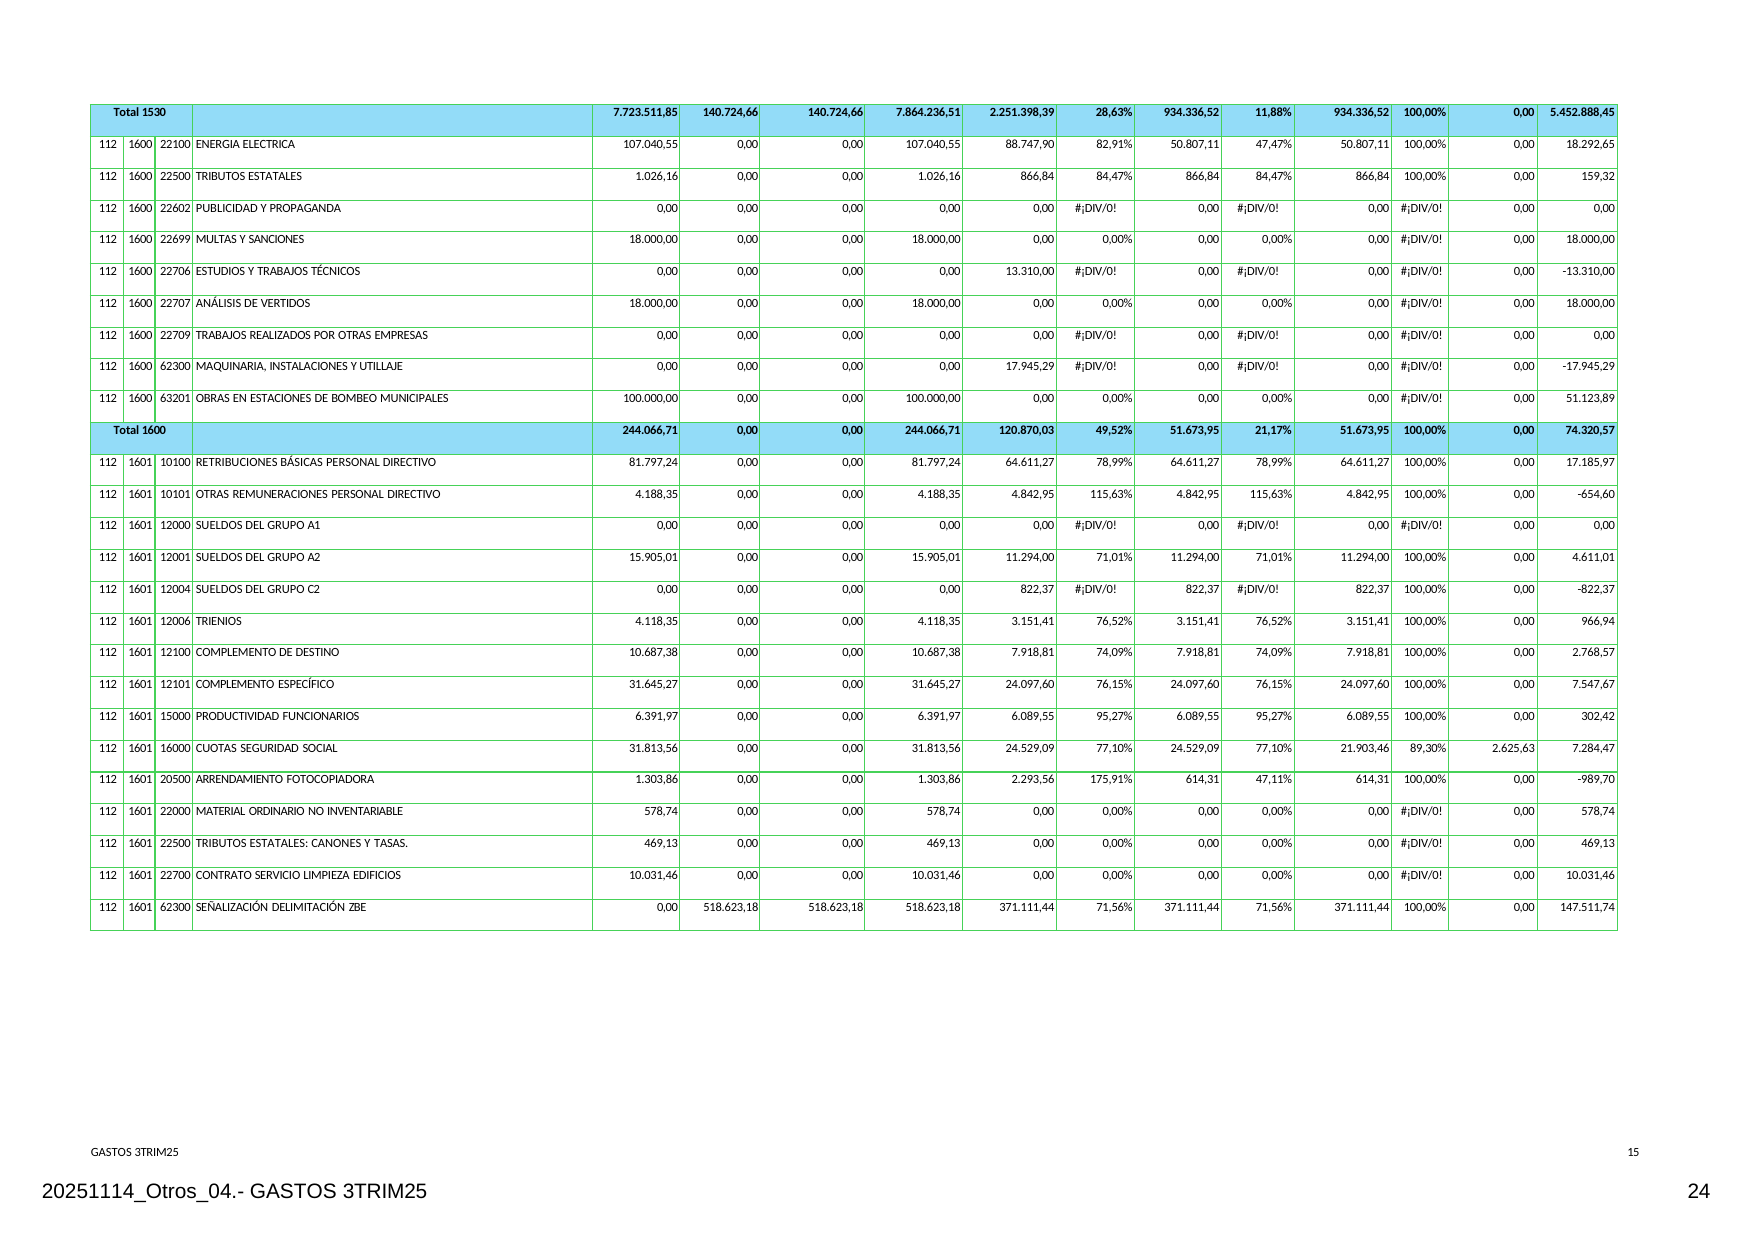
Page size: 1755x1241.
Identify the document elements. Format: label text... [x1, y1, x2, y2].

table_cell ARRENDAMIENTO FOTOCOPIADORA [193, 773, 592, 803]
table_cell [193, 423, 592, 454]
table_cell 112 [91, 232, 123, 263]
table_cell 11.294,00 [1295, 550, 1391, 581]
table_cell #¡DIV/0! [1057, 582, 1134, 613]
table_cell 12000 [156, 518, 192, 549]
table_cell 0,00 [680, 232, 759, 263]
table_cell 0,00 [963, 518, 1056, 549]
table_cell 10.031,46 [1538, 868, 1617, 898]
table_cell 0,00 [963, 328, 1056, 358]
table_cell 78,99% [1057, 455, 1134, 485]
table_cell 64.611,27 [963, 455, 1056, 485]
table_cell #¡DIV/0! [1392, 518, 1448, 549]
table_cell 112 [91, 804, 123, 835]
table_cell 115,63% [1222, 486, 1294, 517]
table_cell SUELDOS DEL GRUPO A2 [193, 550, 592, 581]
table_cell 0,00 [760, 232, 864, 263]
table_cell ANÁLISIS DE VERTIDOS [193, 296, 592, 327]
table_cell 302,42 [1538, 709, 1617, 740]
table_cell 0,00 [680, 677, 759, 708]
table_cell 0,00 [593, 264, 679, 295]
table_cell 24.097,60 [1135, 677, 1221, 708]
table_cell 518.623,18 [865, 900, 962, 930]
table_cell 24.097,60 [1295, 677, 1391, 708]
table_cell 15.905,01 [593, 550, 679, 581]
table_cell 0,00 [963, 296, 1056, 327]
table_cell 1600 [124, 359, 154, 390]
table_cell 0,00 [1449, 169, 1537, 199]
table_cell 12100 [156, 645, 192, 676]
table_cell 10.687,38 [593, 645, 679, 676]
table_cell 12001 [156, 550, 192, 581]
table_cell 51.123,89 [1538, 391, 1617, 422]
table_cell 1601 [124, 709, 154, 740]
table_cell 7.864.236,51 [865, 105, 962, 136]
table_cell 0,00% [1222, 804, 1294, 835]
table_cell 100,00% [1392, 900, 1448, 930]
table_cell 12006 [156, 614, 192, 644]
table_cell 7.547,67 [1538, 677, 1617, 708]
table_cell 0,00 [1449, 296, 1537, 327]
table_cell 18.000,00 [593, 232, 679, 263]
table_cell COMPLEMENTO ESPECÍFICO [193, 677, 592, 708]
table_cell 0,00 [1449, 582, 1537, 613]
table_cell 175,91% [1057, 773, 1134, 803]
table_cell 0,00 [760, 391, 864, 422]
table_cell #¡DIV/0! [1392, 328, 1448, 358]
table_cell ENERGIA ELECTRICA [193, 137, 592, 168]
table_cell 81.797,24 [593, 455, 679, 485]
table_cell 0,00 [760, 455, 864, 485]
table_cell 0,00% [1222, 391, 1294, 422]
table_cell 0,00 [593, 900, 679, 930]
table_cell 0,00 [865, 518, 962, 549]
table_cell MAQUINARIA, INSTALACIONES Y UTILLAJE [193, 359, 592, 390]
table_cell PRODUCTIVIDAD FUNCIONARIOS [193, 709, 592, 740]
table_cell 0,00 [680, 391, 759, 422]
table_cell 822,37 [963, 582, 1056, 613]
table_cell 0,00 [760, 645, 864, 676]
table_cell #¡DIV/0! [1392, 391, 1448, 422]
table_cell 1600 [124, 201, 154, 231]
table_cell 0,00 [760, 550, 864, 581]
table_cell 518.623,18 [680, 900, 759, 930]
table_cell #¡DIV/0! [1392, 296, 1448, 327]
table_cell 71,56% [1057, 900, 1134, 930]
table_cell 112 [91, 201, 123, 231]
table_cell 100,00% [1392, 677, 1448, 708]
table_cell 0,00 [593, 328, 679, 358]
table_cell 10100 [156, 455, 192, 485]
table_cell 100,00% [1392, 486, 1448, 517]
table_cell 1601 [124, 900, 154, 930]
table_cell 47,11% [1222, 773, 1294, 803]
table_cell 5.452.888,45 [1538, 105, 1617, 136]
table_cell 0,00 [680, 741, 759, 771]
table_cell 578,74 [865, 804, 962, 835]
table_cell #¡DIV/0! [1392, 264, 1448, 295]
table_cell [193, 105, 592, 136]
table_cell #¡DIV/0! [1057, 264, 1134, 295]
table_cell 0,00 [1449, 868, 1537, 898]
table_cell SUELDOS DEL GRUPO C2 [193, 582, 592, 613]
table_cell 0,00 [760, 486, 864, 517]
table_cell 1601 [124, 582, 154, 613]
table_cell 0,00 [760, 804, 864, 835]
table_cell 469,13 [593, 836, 679, 867]
table_cell 0,00 [1295, 518, 1391, 549]
table_cell 88.747,90 [963, 137, 1056, 168]
table_cell 0,00 [1449, 773, 1537, 803]
table_cell OTRAS REMUNERACIONES PERSONAL DIRECTIVO [193, 486, 592, 517]
table_cell 18.000,00 [1538, 296, 1617, 327]
table_cell TRIBUTOS ESTATALES: CANONES Y TASAS. [193, 836, 592, 867]
table_cell 0,00 [593, 582, 679, 613]
table_cell 1.303,86 [865, 773, 962, 803]
table_cell 112 [91, 359, 123, 390]
table_cell 22709 [156, 328, 192, 358]
table_cell 0,00 [1295, 391, 1391, 422]
table_cell 47,47% [1222, 137, 1294, 168]
table_cell 0,00 [1295, 836, 1391, 867]
table_cell 0,00 [680, 328, 759, 358]
table_cell 578,74 [593, 804, 679, 835]
table_cell 934.336,52 [1295, 105, 1391, 136]
table_cell 50.807,11 [1295, 137, 1391, 168]
table_cell 1601 [124, 677, 154, 708]
table_cell 28,63% [1057, 105, 1134, 136]
table_cell 2.251.398,39 [963, 105, 1056, 136]
table_cell 1601 [124, 645, 154, 676]
table_cell #¡DIV/0! [1222, 264, 1294, 295]
table_cell 50.807,11 [1135, 137, 1221, 168]
table_cell 17.185,97 [1538, 455, 1617, 485]
table_cell 0,00 [1449, 486, 1537, 517]
table_cell 966,94 [1538, 614, 1617, 644]
table_cell 4.842,95 [963, 486, 1056, 517]
table_cell 614,31 [1295, 773, 1391, 803]
table_cell 6.391,97 [865, 709, 962, 740]
table_cell 0,00 [1449, 264, 1537, 295]
table_cell 0,00 [963, 868, 1056, 898]
table_cell 100.000,00 [593, 391, 679, 422]
table_cell 100,00% [1392, 773, 1448, 803]
table_cell 0,00 [680, 137, 759, 168]
table_cell #¡DIV/0! [1392, 868, 1448, 898]
table_cell 11,88% [1222, 105, 1294, 136]
table_cell 0,00 [760, 677, 864, 708]
table_cell 0,00 [1135, 804, 1221, 835]
table_cell 10.687,38 [865, 645, 962, 676]
table_cell 3.151,41 [1135, 614, 1221, 644]
table_cell 0,00 [680, 518, 759, 549]
table_cell 62300 [156, 900, 192, 930]
table_cell 0,00 [760, 359, 864, 390]
table_cell #¡DIV/0! [1392, 359, 1448, 390]
table_cell 0,00 [593, 359, 679, 390]
table_cell 120.870,03 [963, 423, 1056, 454]
table_cell 115,63% [1057, 486, 1134, 517]
table_cell 0,00 [1449, 614, 1537, 644]
table_cell #¡DIV/0! [1222, 328, 1294, 358]
table_cell 1600 [124, 296, 154, 327]
table_cell 614,31 [1135, 773, 1221, 803]
table_cell 0,00 [680, 614, 759, 644]
table_cell 0,00 [760, 836, 864, 867]
table_cell 6.089,55 [1295, 709, 1391, 740]
table_cell 10.031,46 [865, 868, 962, 898]
table_cell CONTRATO SERVICIO LIMPIEZA EDIFICIOS [193, 868, 592, 898]
table_cell 0,00 [1295, 804, 1391, 835]
table_cell 0,00 [760, 264, 864, 295]
table_cell 100,00% [1392, 105, 1448, 136]
table_cell #¡DIV/0! [1057, 359, 1134, 390]
table_cell 21.903,46 [1295, 741, 1391, 771]
table_cell 76,15% [1222, 677, 1294, 708]
table_cell 18.000,00 [1538, 232, 1617, 263]
table_cell 11.294,00 [963, 550, 1056, 581]
table_cell 866,84 [963, 169, 1056, 199]
table_cell Total 1600 [91, 423, 192, 454]
table_cell 518.623,18 [760, 900, 864, 930]
table_cell OBRAS EN ESTACIONES DE BOMBEO MUNICIPALES [193, 391, 592, 422]
table_cell 0,00 [593, 201, 679, 231]
table_cell 0,00 [680, 645, 759, 676]
table_cell 0,00 [760, 328, 864, 358]
table_cell 16000 [156, 741, 192, 771]
table_cell 3.151,41 [963, 614, 1056, 644]
table_cell 822,37 [1135, 582, 1221, 613]
table_cell 7.918,81 [963, 645, 1056, 676]
table_cell 0,00 [760, 709, 864, 740]
table_cell 1.026,16 [865, 169, 962, 199]
table_cell -13.310,00 [1538, 264, 1617, 295]
table_cell 0,00 [1449, 137, 1537, 168]
table_cell 22699 [156, 232, 192, 263]
table_cell 89,30% [1392, 741, 1448, 771]
table_cell #¡DIV/0! [1392, 201, 1448, 231]
table_cell 0,00 [760, 518, 864, 549]
table_cell 1.026,16 [593, 169, 679, 199]
table_cell 21,17% [1222, 423, 1294, 454]
table_cell 22500 [156, 836, 192, 867]
table_cell 140.724,66 [760, 105, 864, 136]
table_cell 0,00 [680, 550, 759, 581]
table_cell 1601 [124, 741, 154, 771]
table_cell 18.000,00 [865, 232, 962, 263]
table_cell 112 [91, 169, 123, 199]
table_cell 18.000,00 [865, 296, 962, 327]
table_cell 0,00 [963, 391, 1056, 422]
table_cell 76,15% [1057, 677, 1134, 708]
table_cell 0,00% [1222, 296, 1294, 327]
table_cell 76,52% [1057, 614, 1134, 644]
table_cell 64.611,27 [1295, 455, 1391, 485]
table_cell 112 [91, 709, 123, 740]
table_cell 78,99% [1222, 455, 1294, 485]
table_cell -654,60 [1538, 486, 1617, 517]
table_cell 0,00 [1295, 264, 1391, 295]
table_cell 0,00 [1449, 232, 1537, 263]
table_cell 0,00 [1449, 359, 1537, 390]
table_cell 0,00 [1449, 677, 1537, 708]
table_cell 244.066,71 [593, 423, 679, 454]
table_cell MATERIAL ORDINARIO NO INVENTARIABLE [193, 804, 592, 835]
table_cell 77,10% [1057, 741, 1134, 771]
table_cell #¡DIV/0! [1057, 518, 1134, 549]
table_cell 2.768,57 [1538, 645, 1617, 676]
table_cell 100.000,00 [865, 391, 962, 422]
table_cell #¡DIV/0! [1057, 328, 1134, 358]
table_cell 0,00% [1222, 232, 1294, 263]
table_cell 0,00 [1449, 804, 1537, 835]
table_cell 6.391,97 [593, 709, 679, 740]
table_cell 64.611,27 [1135, 455, 1221, 485]
table_cell 74,09% [1222, 645, 1294, 676]
table_cell 0,00 [760, 423, 864, 454]
table_cell 4.188,35 [865, 486, 962, 517]
table_cell 18.000,00 [593, 296, 679, 327]
table_cell 112 [91, 391, 123, 422]
table_cell #¡DIV/0! [1392, 232, 1448, 263]
table_cell 112 [91, 296, 123, 327]
table_cell CUOTAS SEGURIDAD SOCIAL [193, 741, 592, 771]
table_cell 159,32 [1538, 169, 1617, 199]
table_cell 100,00% [1392, 423, 1448, 454]
table_cell 112 [91, 900, 123, 930]
table_cell 0,00 [1295, 328, 1391, 358]
table_cell #¡DIV/0! [1222, 201, 1294, 231]
table_cell 100,00% [1392, 137, 1448, 168]
table_cell 0,00 [760, 582, 864, 613]
table_cell 3.151,41 [1295, 614, 1391, 644]
table_cell 0,00 [680, 773, 759, 803]
table_cell 0,00 [1449, 328, 1537, 358]
table_cell 13.310,00 [963, 264, 1056, 295]
table_cell 0,00 [1449, 391, 1537, 422]
table_cell 0,00 [1295, 232, 1391, 263]
table_cell 10101 [156, 486, 192, 517]
table_cell 31.813,56 [865, 741, 962, 771]
table_cell 77,10% [1222, 741, 1294, 771]
table_cell 95,27% [1222, 709, 1294, 740]
table_cell 2.625,63 [1449, 741, 1537, 771]
table_cell 0,00 [1538, 201, 1617, 231]
table_cell 74.320,57 [1538, 423, 1617, 454]
table_cell 0,00 [1449, 645, 1537, 676]
table_cell 0,00 [1135, 232, 1221, 263]
table_cell SEÑALIZACIÓN DELIMITACIÓN ZBE [193, 900, 592, 930]
table_cell 1600 [124, 328, 154, 358]
table_cell 22707 [156, 296, 192, 327]
table_cell 1600 [124, 391, 154, 422]
table_cell 469,13 [865, 836, 962, 867]
table_cell #¡DIV/0! [1222, 582, 1294, 613]
table_cell 112 [91, 137, 123, 168]
table_cell 0,00 [680, 582, 759, 613]
table_cell 0,00% [1222, 868, 1294, 898]
table_cell 0,00 [680, 804, 759, 835]
table_cell 4.842,95 [1295, 486, 1391, 517]
table_cell 7.284,47 [1538, 741, 1617, 771]
table_cell 1601 [124, 804, 154, 835]
table_cell PUBLICIDAD Y PROPAGANDA [193, 201, 592, 231]
table_cell 0,00 [760, 741, 864, 771]
table_cell 4.611,01 [1538, 550, 1617, 581]
table_cell 0,00% [1057, 232, 1134, 263]
table_cell 112 [91, 741, 123, 771]
table_cell 1601 [124, 868, 154, 898]
table_cell 63201 [156, 391, 192, 422]
table_cell #¡DIV/0! [1057, 201, 1134, 231]
table_cell 0,00 [760, 201, 864, 231]
table_cell 866,84 [1295, 169, 1391, 199]
table_cell 1601 [124, 550, 154, 581]
table_cell 0,00% [1057, 804, 1134, 835]
table_cell 112 [91, 582, 123, 613]
table_cell 1600 [124, 169, 154, 199]
table_cell 4.188,35 [593, 486, 679, 517]
table_cell 0,00 [680, 486, 759, 517]
table_cell 0,00 [680, 868, 759, 898]
table_cell 31.645,27 [593, 677, 679, 708]
table_cell 100,00% [1392, 645, 1448, 676]
table_cell 51.673,95 [1295, 423, 1391, 454]
table_cell 112 [91, 486, 123, 517]
table_cell 17.945,29 [963, 359, 1056, 390]
table_cell 112 [91, 550, 123, 581]
table_cell Total 1530 [91, 105, 192, 136]
table_cell TRIBUTOS ESTATALES [193, 169, 592, 199]
table_cell 7.918,81 [1295, 645, 1391, 676]
table_cell 0,00 [760, 169, 864, 199]
table_cell 822,37 [1295, 582, 1391, 613]
table_cell 31.813,56 [593, 741, 679, 771]
table_cell 0,00 [680, 264, 759, 295]
table_cell 84,47% [1222, 169, 1294, 199]
table_cell 0,00 [680, 836, 759, 867]
table_cell 1601 [124, 773, 154, 803]
table_cell 112 [91, 264, 123, 295]
table_cell 0,00 [1135, 391, 1221, 422]
table_cell 100,00% [1392, 550, 1448, 581]
table_cell 71,56% [1222, 900, 1294, 930]
table_cell 371.111,44 [963, 900, 1056, 930]
table_cell 100,00% [1392, 169, 1448, 199]
table_cell 51.673,95 [1135, 423, 1221, 454]
table_cell 100,00% [1392, 455, 1448, 485]
table_cell 62300 [156, 359, 192, 390]
table_cell 107.040,55 [593, 137, 679, 168]
table_cell 0,00% [1057, 868, 1134, 898]
table_cell 2.293,56 [963, 773, 1056, 803]
table_cell 6.089,55 [1135, 709, 1221, 740]
table_cell 0,00 [680, 455, 759, 485]
table_cell 1.303,86 [593, 773, 679, 803]
table_cell 15.905,01 [865, 550, 962, 581]
table_cell -989,70 [1538, 773, 1617, 803]
table_cell -17.945,29 [1538, 359, 1617, 390]
table_cell 0,00 [1538, 328, 1617, 358]
table_cell 112 [91, 836, 123, 867]
table_cell 112 [91, 328, 123, 358]
table_cell 31.645,27 [865, 677, 962, 708]
table_cell 0,00 [680, 169, 759, 199]
table_cell 0,00 [1135, 328, 1221, 358]
table_cell 76,52% [1222, 614, 1294, 644]
table_cell 112 [91, 645, 123, 676]
table_cell 0,00 [1449, 836, 1537, 867]
table_cell 0,00 [1135, 518, 1221, 549]
table_cell 22500 [156, 169, 192, 199]
table_cell 0,00 [680, 296, 759, 327]
table_cell 20500 [156, 773, 192, 803]
table_cell 0,00 [680, 709, 759, 740]
table_cell 0,00 [1135, 296, 1221, 327]
table_cell 0,00 [1135, 264, 1221, 295]
table_cell 71,01% [1057, 550, 1134, 581]
table_cell 10.031,46 [593, 868, 679, 898]
table_cell 147.511,74 [1538, 900, 1617, 930]
table_cell COMPLEMENTO DE DESTINO [193, 645, 592, 676]
table_cell 84,47% [1057, 169, 1134, 199]
table_cell 1600 [124, 264, 154, 295]
table_cell 12101 [156, 677, 192, 708]
table_cell #¡DIV/0! [1222, 518, 1294, 549]
table_cell 0,00 [865, 582, 962, 613]
table_cell 11.294,00 [1135, 550, 1221, 581]
table_cell 81.797,24 [865, 455, 962, 485]
table_cell 371.111,44 [1135, 900, 1221, 930]
table_cell 15000 [156, 709, 192, 740]
table_cell 0,00 [760, 614, 864, 644]
table_cell 0,00 [760, 137, 864, 168]
table_cell 0,00 [963, 804, 1056, 835]
table_cell 0,00 [680, 359, 759, 390]
table_cell 4.118,35 [865, 614, 962, 644]
table_cell 0,00 [963, 232, 1056, 263]
table_cell 1601 [124, 518, 154, 549]
table_cell #¡DIV/0! [1222, 359, 1294, 390]
table_cell 112 [91, 455, 123, 485]
table_cell #¡DIV/0! [1392, 836, 1448, 867]
table_cell 12004 [156, 582, 192, 613]
table_cell 0,00 [760, 868, 864, 898]
table_cell 82,91% [1057, 137, 1134, 168]
table_cell 24.529,09 [963, 741, 1056, 771]
table_cell TRABAJOS REALIZADOS POR OTRAS EMPRESAS [193, 328, 592, 358]
table_cell 22602 [156, 201, 192, 231]
table_cell 0,00 [1538, 518, 1617, 549]
table_cell 0,00 [1449, 201, 1537, 231]
table_cell 0,00% [1057, 391, 1134, 422]
table_cell 0,00 [963, 201, 1056, 231]
table_cell 578,74 [1538, 804, 1617, 835]
table_cell 0,00 [593, 518, 679, 549]
table_cell 0,00 [1135, 359, 1221, 390]
table_cell 140.724,66 [680, 105, 759, 136]
table_cell 0,00 [1449, 423, 1537, 454]
table_cell 4.842,95 [1135, 486, 1221, 517]
table_cell 0,00% [1222, 836, 1294, 867]
table_cell 1600 [124, 232, 154, 263]
table_cell 100,00% [1392, 614, 1448, 644]
table_cell 0,00 [760, 773, 864, 803]
table_cell 371.111,44 [1295, 900, 1391, 930]
table_cell 107.040,55 [865, 137, 962, 168]
table_cell 112 [91, 677, 123, 708]
table_cell 0,00 [1449, 709, 1537, 740]
table_cell 49,52% [1057, 423, 1134, 454]
table_cell 6.089,55 [963, 709, 1056, 740]
table_cell 22000 [156, 804, 192, 835]
table_cell 0,00% [1057, 296, 1134, 327]
table_cell 0,00 [1135, 868, 1221, 898]
table_cell 0,00 [963, 836, 1056, 867]
table_cell #¡DIV/0! [1392, 804, 1448, 835]
table_cell 0,00% [1057, 836, 1134, 867]
table_cell 0,00 [1135, 836, 1221, 867]
table_cell 1601 [124, 486, 154, 517]
table_cell 24.097,60 [963, 677, 1056, 708]
table_cell 7.918,81 [1135, 645, 1221, 676]
table_cell 0,00 [760, 296, 864, 327]
table_cell 22706 [156, 264, 192, 295]
table_cell 0,00 [1449, 518, 1537, 549]
table_cell 22700 [156, 868, 192, 898]
table_cell 24.529,09 [1135, 741, 1221, 771]
table_cell 0,00 [865, 201, 962, 231]
table_cell 244.066,71 [865, 423, 962, 454]
table_cell 469,13 [1538, 836, 1617, 867]
table_cell 112 [91, 868, 123, 898]
table_cell 0,00 [1449, 105, 1537, 136]
table_cell 1601 [124, 836, 154, 867]
table_cell -822,37 [1538, 582, 1617, 613]
table_cell 866,84 [1135, 169, 1221, 199]
table_cell 95,27% [1057, 709, 1134, 740]
table_cell 71,01% [1222, 550, 1294, 581]
table_cell 22100 [156, 137, 192, 168]
table_cell 18.292,65 [1538, 137, 1617, 168]
table_cell 0,00 [865, 264, 962, 295]
table_cell 0,00 [1295, 359, 1391, 390]
table_cell 0,00 [1449, 455, 1537, 485]
table_cell 112 [91, 614, 123, 644]
table_cell 100,00% [1392, 709, 1448, 740]
table_cell 0,00 [1295, 296, 1391, 327]
table_cell SUELDOS DEL GRUPO A1 [193, 518, 592, 549]
table_cell 0,00 [1295, 868, 1391, 898]
table_cell 0,00 [865, 359, 962, 390]
table_cell 0,00 [680, 423, 759, 454]
table_cell 0,00 [1449, 550, 1537, 581]
table_cell ESTUDIOS Y TRABAJOS TÉCNICOS [193, 264, 592, 295]
table_cell 7.723.511,85 [593, 105, 679, 136]
table_cell 4.118,35 [593, 614, 679, 644]
table_cell 112 [91, 773, 123, 803]
table_cell 0,00 [865, 328, 962, 358]
table_cell 0,00 [680, 201, 759, 231]
table_cell 0,00 [1135, 201, 1221, 231]
table_cell 1601 [124, 614, 154, 644]
table_cell 1600 [124, 137, 154, 168]
table_cell 74,09% [1057, 645, 1134, 676]
table_cell TRIENIOS [193, 614, 592, 644]
table_cell 934.336,52 [1135, 105, 1221, 136]
table_cell RETRIBUCIONES BÁSICAS PERSONAL DIRECTIVO [193, 455, 592, 485]
table_cell 112 [91, 518, 123, 549]
table_cell 0,00 [1449, 900, 1537, 930]
table_cell 1601 [124, 455, 154, 485]
table_cell 0,00 [1295, 201, 1391, 231]
table_cell MULTAS Y SANCIONES [193, 232, 592, 263]
table_cell 100,00% [1392, 582, 1448, 613]
